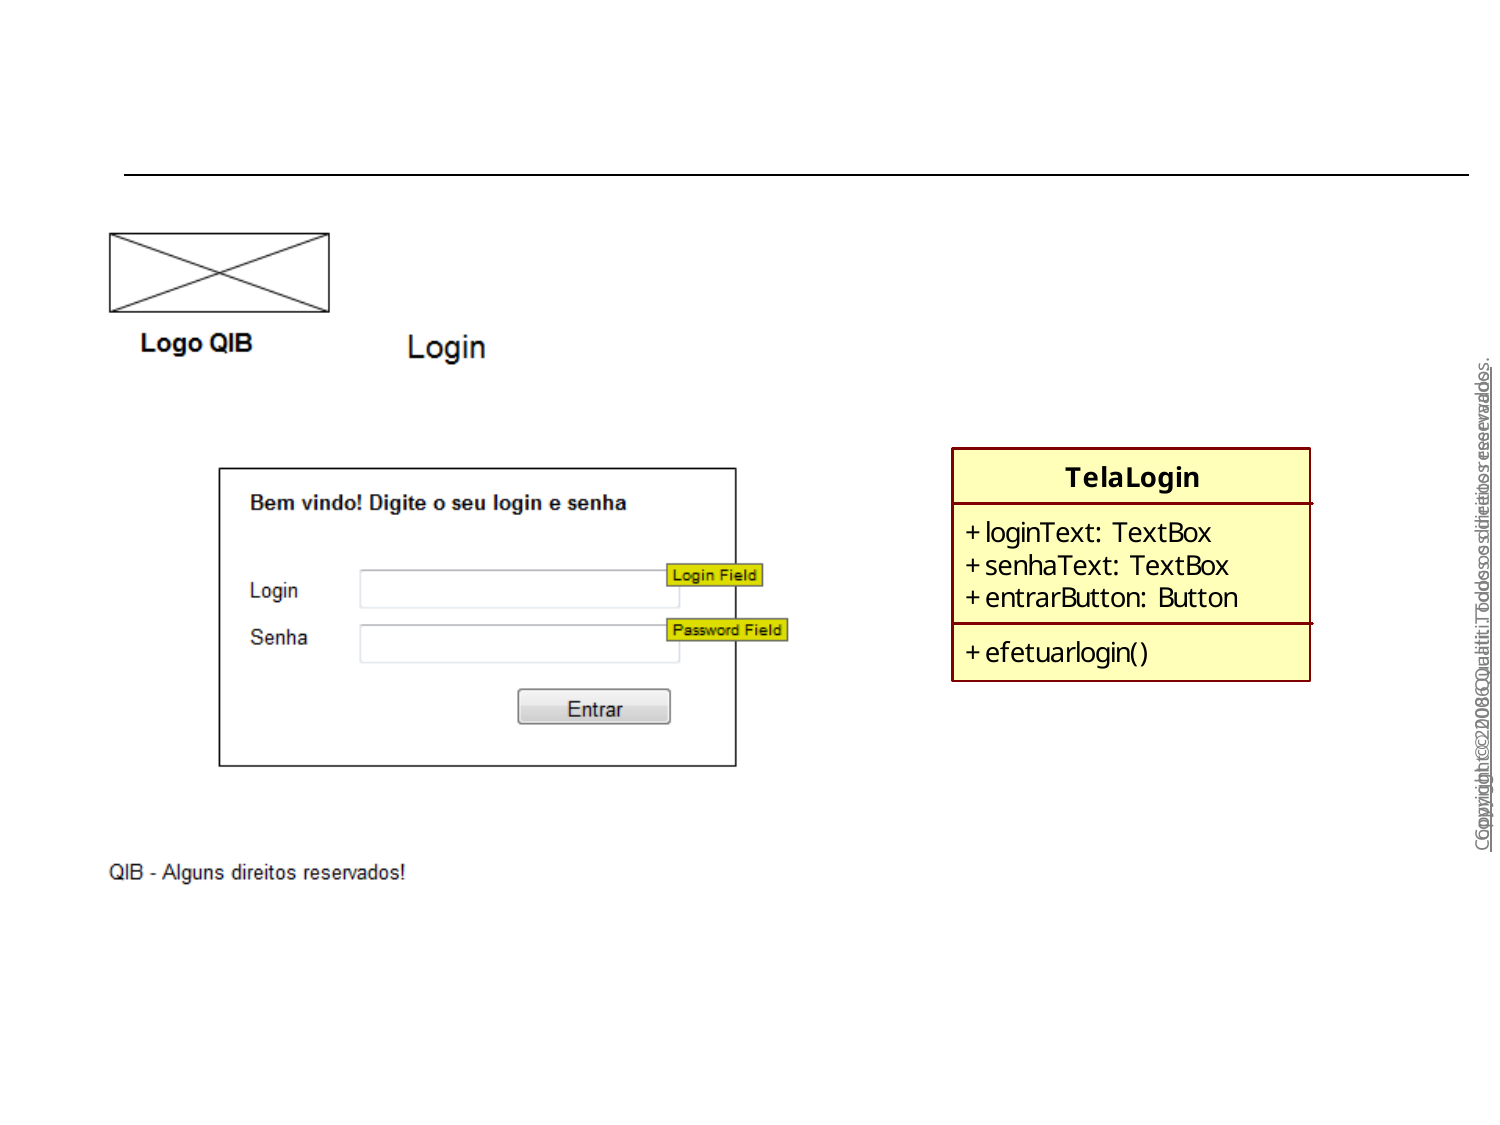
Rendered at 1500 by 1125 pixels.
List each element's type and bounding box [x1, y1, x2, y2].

picture [100, 219, 1363, 897]
